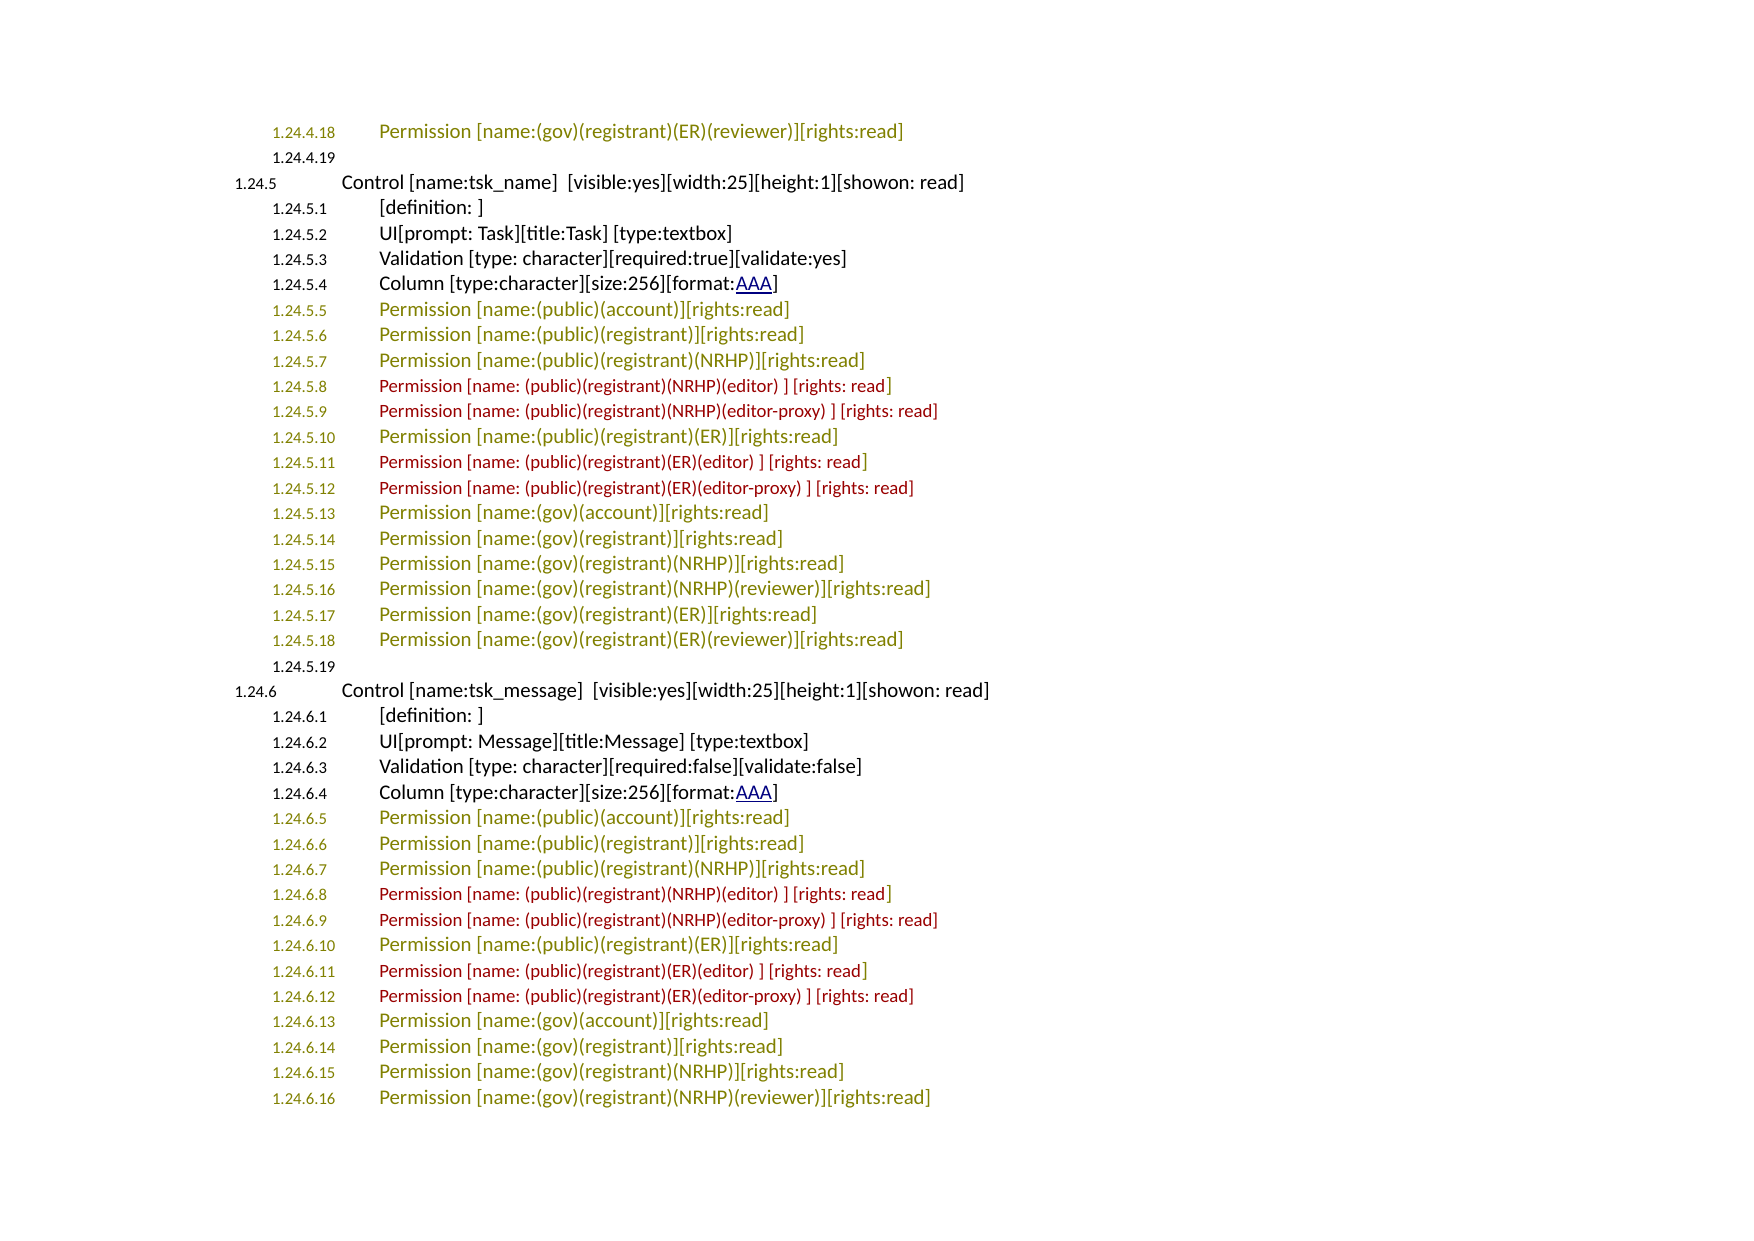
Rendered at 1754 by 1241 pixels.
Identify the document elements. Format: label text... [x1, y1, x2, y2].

list Permission [name: (public)(registrant)(NRHP)(editor-proxy) ] [rights: read] [268, 398, 1636, 423]
list Permission [name:(public)(account)][rights:read] [268, 804, 1636, 830]
list Permission [name:(public)(registrant)][rights:read] [268, 321, 1636, 347]
list [definition: ] [268, 194, 1636, 220]
list Permission [name: (public)(registrant)(ER)(editor) ] [rights: read] [268, 957, 1636, 982]
list Permission [name:(gov)(registrant)(NRHP)(reviewer)][rights:read] [268, 1084, 1636, 1109]
list Permission [name:(public)(registrant)(NRHP)][rights:read] [268, 347, 1636, 372]
list Control [name:tsk_name] [visible:yes][width:25][height:1][showon: read] [231, 169, 1636, 194]
list Permission [name:(gov)(registrant)(ER)(reviewer)][rights:read] [268, 626, 1636, 652]
list Permission [name: (public)(registrant)(NRHP)(editor-proxy) ] [rights: read] [268, 906, 1636, 931]
list Permission [name:(gov)(registrant)(ER)][rights:read] [268, 601, 1636, 626]
list Permission [name:(gov)(registrant)][rights:read] [268, 1033, 1636, 1058]
list Permission [name: (public)(registrant)(NRHP)(editor) ] [rights: read] [268, 881, 1636, 906]
list Permission [name:(public)(registrant)(NRHP)][rights:read] [268, 855, 1636, 881]
list Column [type:character][size:256][format:AAA] [268, 271, 1636, 296]
list Permission [name:(gov)(registrant)(NRHP)(reviewer)][rights:read] [268, 576, 1636, 601]
list Column [type:character][size:256][format:AAA] [268, 779, 1636, 804]
list Permission [name:(gov)(registrant)(ER)(reviewer)][rights:read] [268, 118, 1636, 143]
list Validation [type: character][required:false][validate:false] [268, 753, 1636, 779]
list Validation [type: character][required:true][validate:yes] [268, 245, 1636, 271]
list Permission [name: (public)(registrant)(ER)(editor) ] [rights: read] [268, 448, 1636, 474]
list Permission [name:(gov)(registrant)][rights:read] [268, 525, 1636, 550]
list Permission [name: (public)(registrant)(NRHP)(editor) ] [rights: read] [268, 372, 1636, 398]
list Permission [name: (public)(registrant)(ER)(editor-proxy) ] [rights: read] [268, 982, 1636, 1008]
list UI[prompt: Task][title:Task] [type:textbox] [268, 220, 1636, 245]
list Permission [name:(public)(registrant)(ER)][rights:read] [268, 423, 1636, 448]
list Permission [name:(public)(registrant)][rights:read] [268, 830, 1636, 855]
list Permission [name:(gov)(account)][rights:read] [268, 499, 1636, 525]
list UI[prompt: Message][title:Message] [type:textbox] [268, 728, 1636, 753]
list Permission [name:(public)(account)][rights:read] [268, 296, 1636, 321]
list [definition: ] [268, 703, 1636, 728]
list Permission [name:(gov)(registrant)(NRHP)][rights:read] [268, 550, 1636, 576]
list Permission [name:(public)(registrant)(ER)][rights:read] [268, 931, 1636, 957]
list Permission [name: (public)(registrant)(ER)(editor-proxy) ] [rights: read] [268, 474, 1636, 499]
list Permission [name:(gov)(registrant)(NRHP)][rights:read] [268, 1058, 1636, 1084]
list Permission [name:(gov)(account)][rights:read] [268, 1008, 1636, 1033]
list Control [name:tsk_message] [visible:yes][width:25][height:1][showon: read] [231, 677, 1636, 703]
